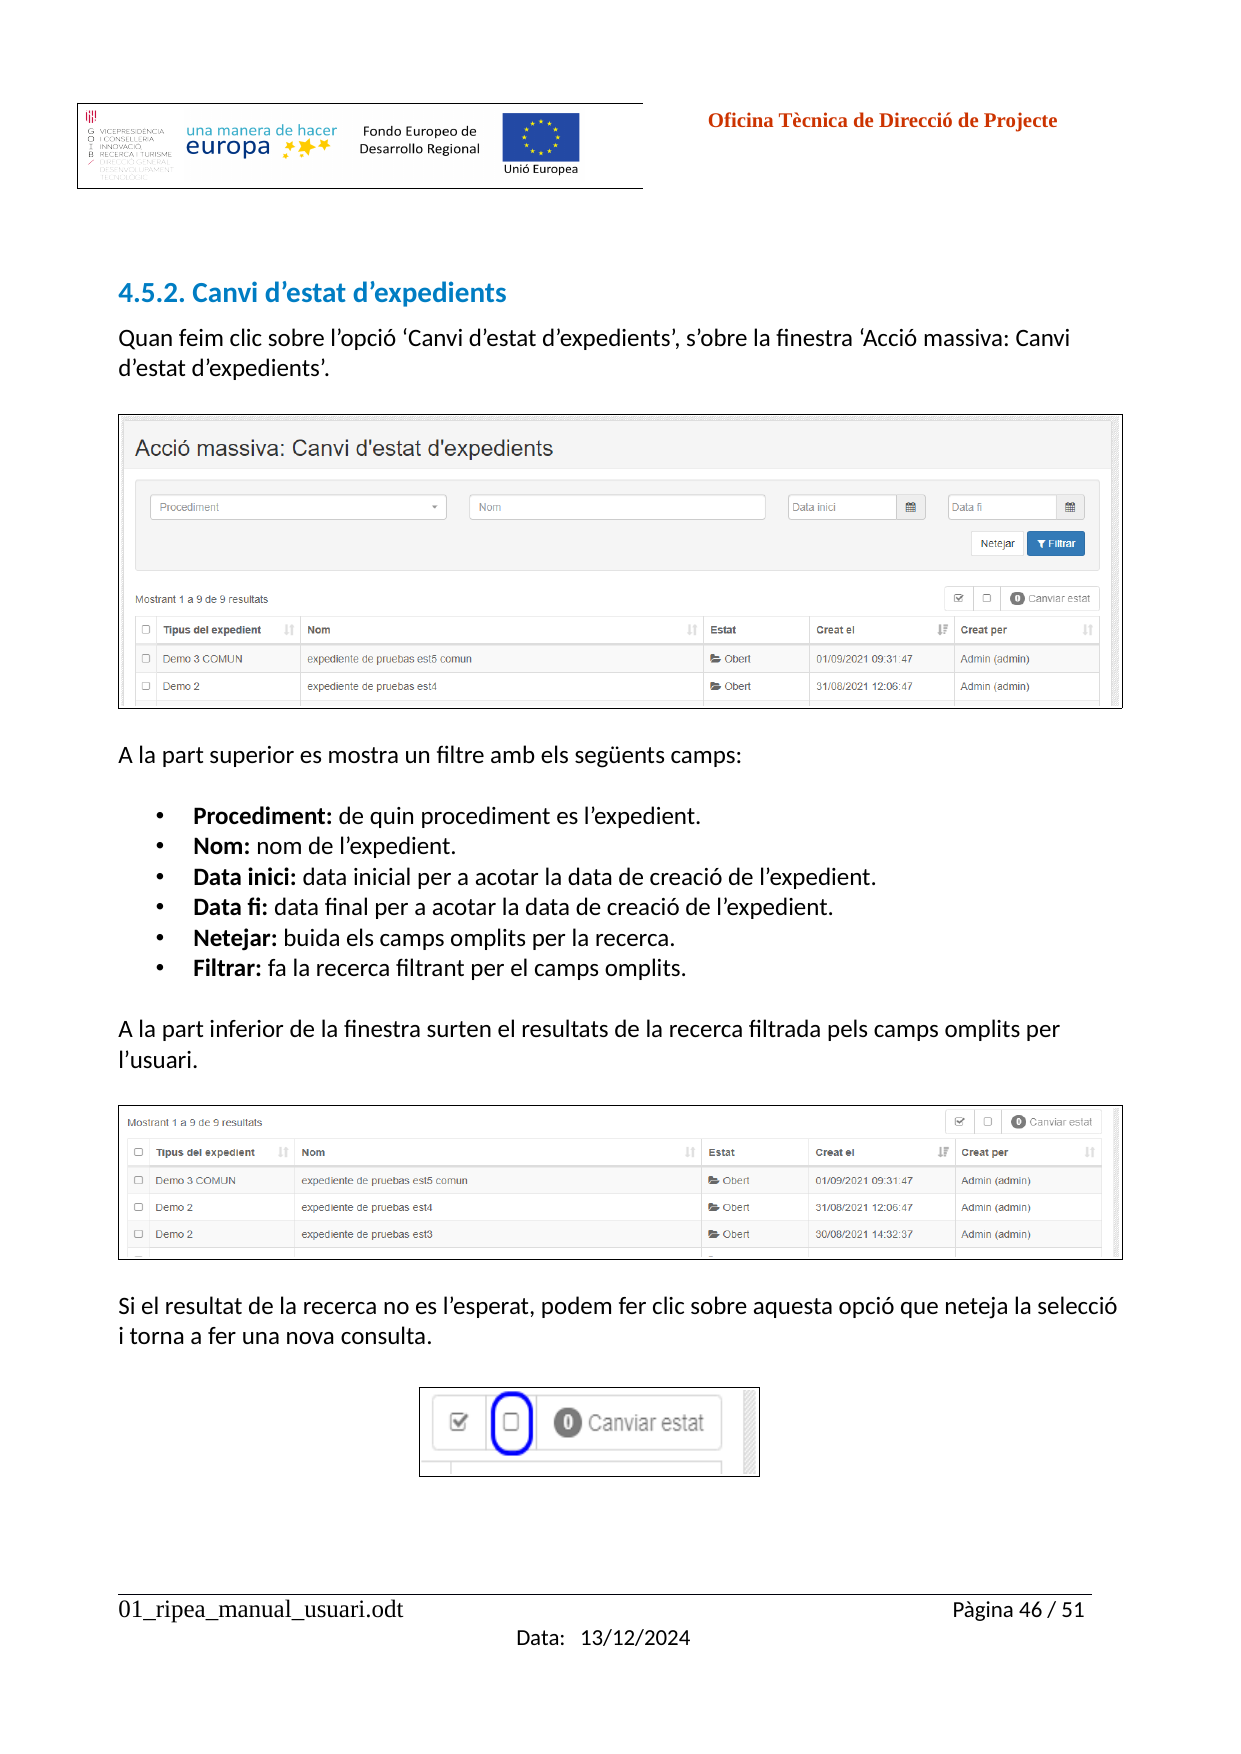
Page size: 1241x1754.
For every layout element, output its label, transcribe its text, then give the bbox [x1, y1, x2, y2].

text A la part superior es mostra un filtre amb els següents camps: [118, 739, 1122, 769]
list Nom: nom de l’expedient. [156, 830, 1122, 861]
picture [82, 108, 178, 182]
list Data fi: data final per a acotar la data de creació de l’expedient. [156, 891, 1122, 922]
text Quan feim clic sobre l’opció ‘Canvi d’estat d’expedients’, s’obre la finestra ‘Acció massiva: Canvi d’estat d’expedients’. [118, 322, 1122, 383]
list Filtrar: fa la recerca filtrant per el camps omplits. [156, 952, 1122, 983]
picture [421, 1390, 756, 1474]
list Netejar: buida els camps omplits per la recerca. [156, 922, 1122, 952]
text A la part inferior de la finestra surten el resultats de la recerca filtrada pels camps omplits per l’usuari. [118, 1013, 1122, 1074]
list Data inici: data inicial per a acotar la data de creació de l’expedient. [156, 861, 1122, 891]
text Si el resultat de la recerca no es l’esperat, podem fer clic sobre aquesta opció que neteja la selecció i torna a fer una nova consulta. [118, 1290, 1122, 1351]
subtitle 4.5.2. Canvi d’estat d’expedients [118, 274, 1122, 309]
picture [121, 416, 1119, 706]
picture [121, 1108, 1119, 1257]
list Procediment: de quin procediment es l’expedient. [156, 800, 1122, 830]
picture [184, 108, 585, 182]
